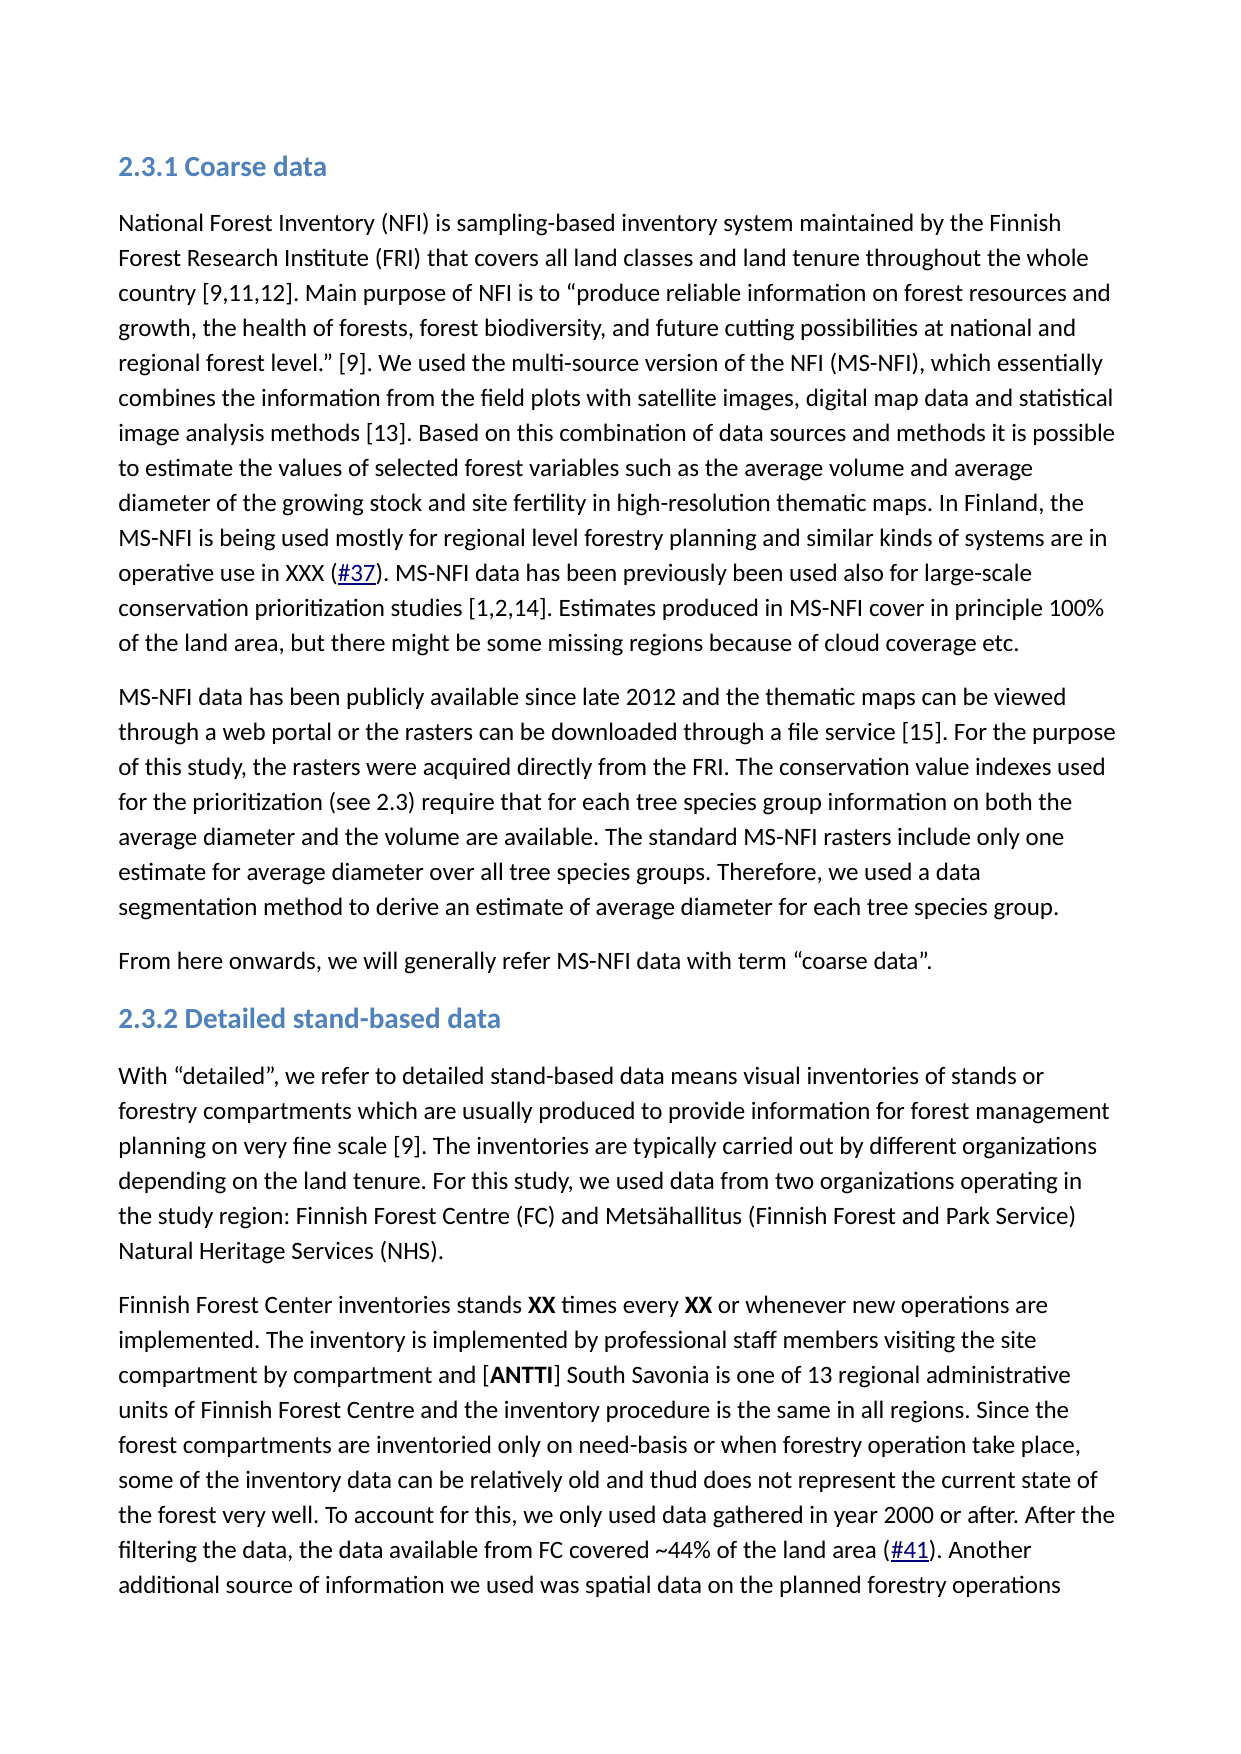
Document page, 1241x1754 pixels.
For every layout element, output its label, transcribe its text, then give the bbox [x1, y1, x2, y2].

text National Forest Inventory (NFI) is sampling-based inventory system maintained by the Finnish Forest Research Institute (FRI) that covers all land classes and land tenure throughout the whole country [9,11,12]. Main purpose of NFI is to “produce reliable information on forest resources and growth, the health of forests, forest biodiversity, and future cutting possibilities at national and regional forest level.” [9]. We used the multi-source version of the NFI (MS-NFI), which essentially combines the information from the field plots with satellite images, digital map data and statistical image analysis methods [13]. Based on this combination of data sources and methods it is possible to estimate the values of selected forest variables such as the average volume and average diameter of the growing stock and site fertility in high-resolution thematic maps. In Finland, the MS-NFI is being used mostly for regional level forestry planning and similar kinds of systems are in operative use in XXX (#37). MS-NFI data has been previously been used also for large-scale conservation prioritization studies [1,2,14]. Estimates produced in MS-NFI cover in principle 100% of the land area, but there might be some missing regions because of cloud coverage etc. [118, 207, 1122, 658]
text With “detailed”, we refer to detailed stand-based data means visual inventories of stands or forestry compartments which are usually produced to provide information for forest management planning on very fine scale [9]. The inventories are typically carried out by different organizations depending on the land tenure. For this study, we used data from two organizations operating in the study region: Finnish Forest Centre (FC) and Metsähallitus (Finnish Forest and Park Service) Natural Heritage Services (NHS). [118, 1060, 1122, 1266]
subtitle 2.3.2 Detailed stand-based data [118, 1001, 1122, 1036]
subtitle 2.3.1 Coarse data [118, 148, 1122, 183]
text MS-NFI data has been publicly available since late 2012 and the thematic maps can be viewed through a web portal or the rasters can be downloaded through a file service [15]. For the purpose of this study, the rasters were acquired directly from the FRI. The conservation value indexes used for the prioritization (see 2.3) require that for each tree species group information on both the average diameter and the volume are available. The standard MS-NFI rasters include only one estimate for average diameter over all tree species groups. Therefore, we used a data segmentation method to derive an estimate of average diameter for each tree species group. [118, 681, 1122, 922]
text Finnish Forest Center inventories stands XX times every XX or whenever new operations are implemented. The inventory is implemented by professional staff members visiting the site compartment by compartment and [ANTTI] South Savonia is one of 13 regional administrative units of Finnish Forest Centre and the inventory procedure is the same in all regions. Since the forest compartments are inventoried only on need-basis or when forestry operation take place, some of the inventory data can be relatively old and thud does not represent the current state of the forest very well. To account for this, we only used data gathered in year 2000 or after. After the filtering the data, the data available from FC covered ~44% of the land area (#41). Another additional source of information we used was spatial data on the planned forestry operations [118, 1289, 1122, 1599]
text From here onwards, we will generally refer MS-NFI data with term “coarse data”. [118, 945, 1122, 975]
